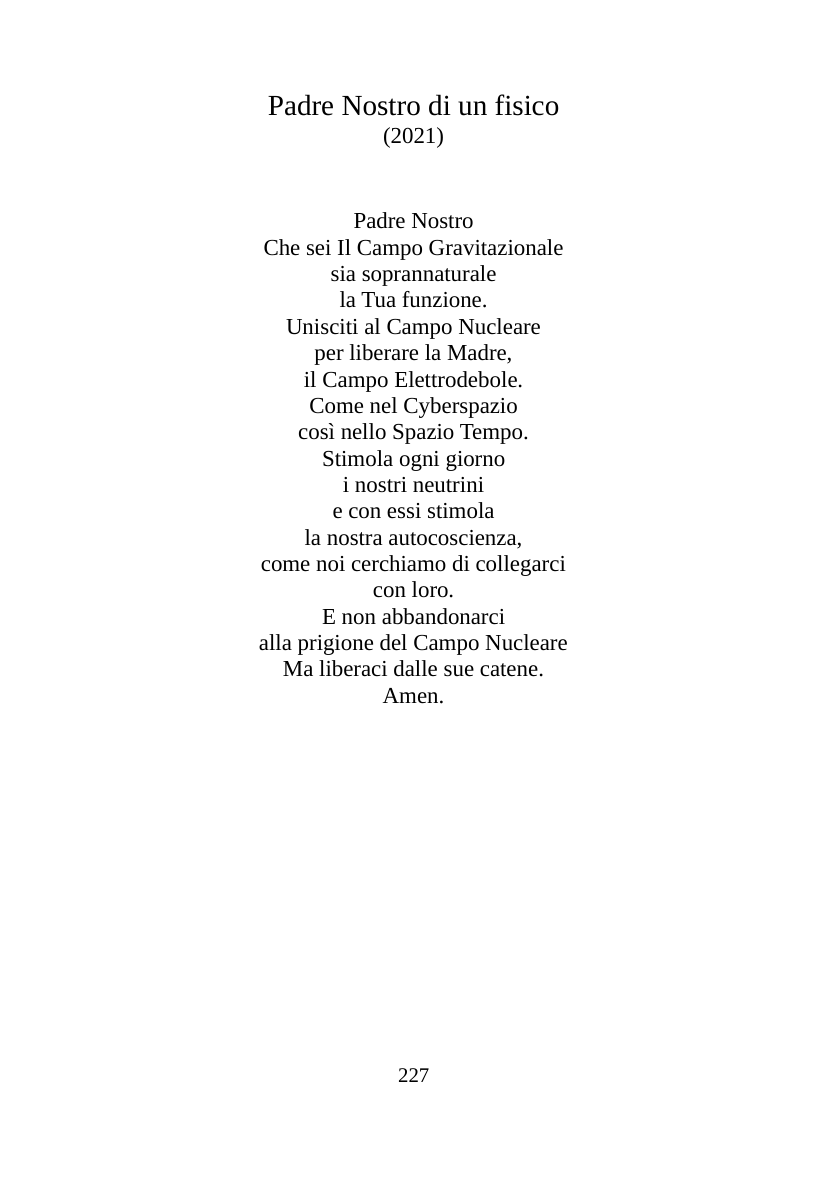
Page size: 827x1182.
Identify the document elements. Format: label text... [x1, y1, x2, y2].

text Ma liberaci dalle sue catene. [88, 656, 738, 682]
text alla prigione del Campo Nucleare [88, 629, 738, 656]
text per liberare la Madre, [88, 339, 738, 366]
text i nostri neutrini [88, 471, 738, 497]
text e con essi stimola [88, 497, 738, 524]
text la nostra autocoscienza, [88, 524, 738, 550]
text come noi cerchiamo di collegarci [88, 550, 738, 576]
text Come nel Cyberspazio [88, 392, 738, 418]
text Padre Nostro di un fisico (2021) [88, 88, 738, 148]
text Che sei Il Campo Gravitazionale [88, 234, 738, 260]
text Padre Nostro [88, 207, 738, 234]
text Stimola ogni giorno [88, 445, 738, 471]
text il Campo Elettrodebole. [88, 366, 738, 392]
text con loro. [88, 576, 738, 603]
text sia soprannaturale [88, 260, 738, 287]
text la Tua funzione. [88, 287, 738, 313]
text Amen. [88, 682, 738, 708]
text E non abbandonarci [88, 603, 738, 629]
text così nello Spazio Tempo. [88, 418, 738, 445]
text Unisciti al Campo Nucleare [88, 313, 738, 339]
